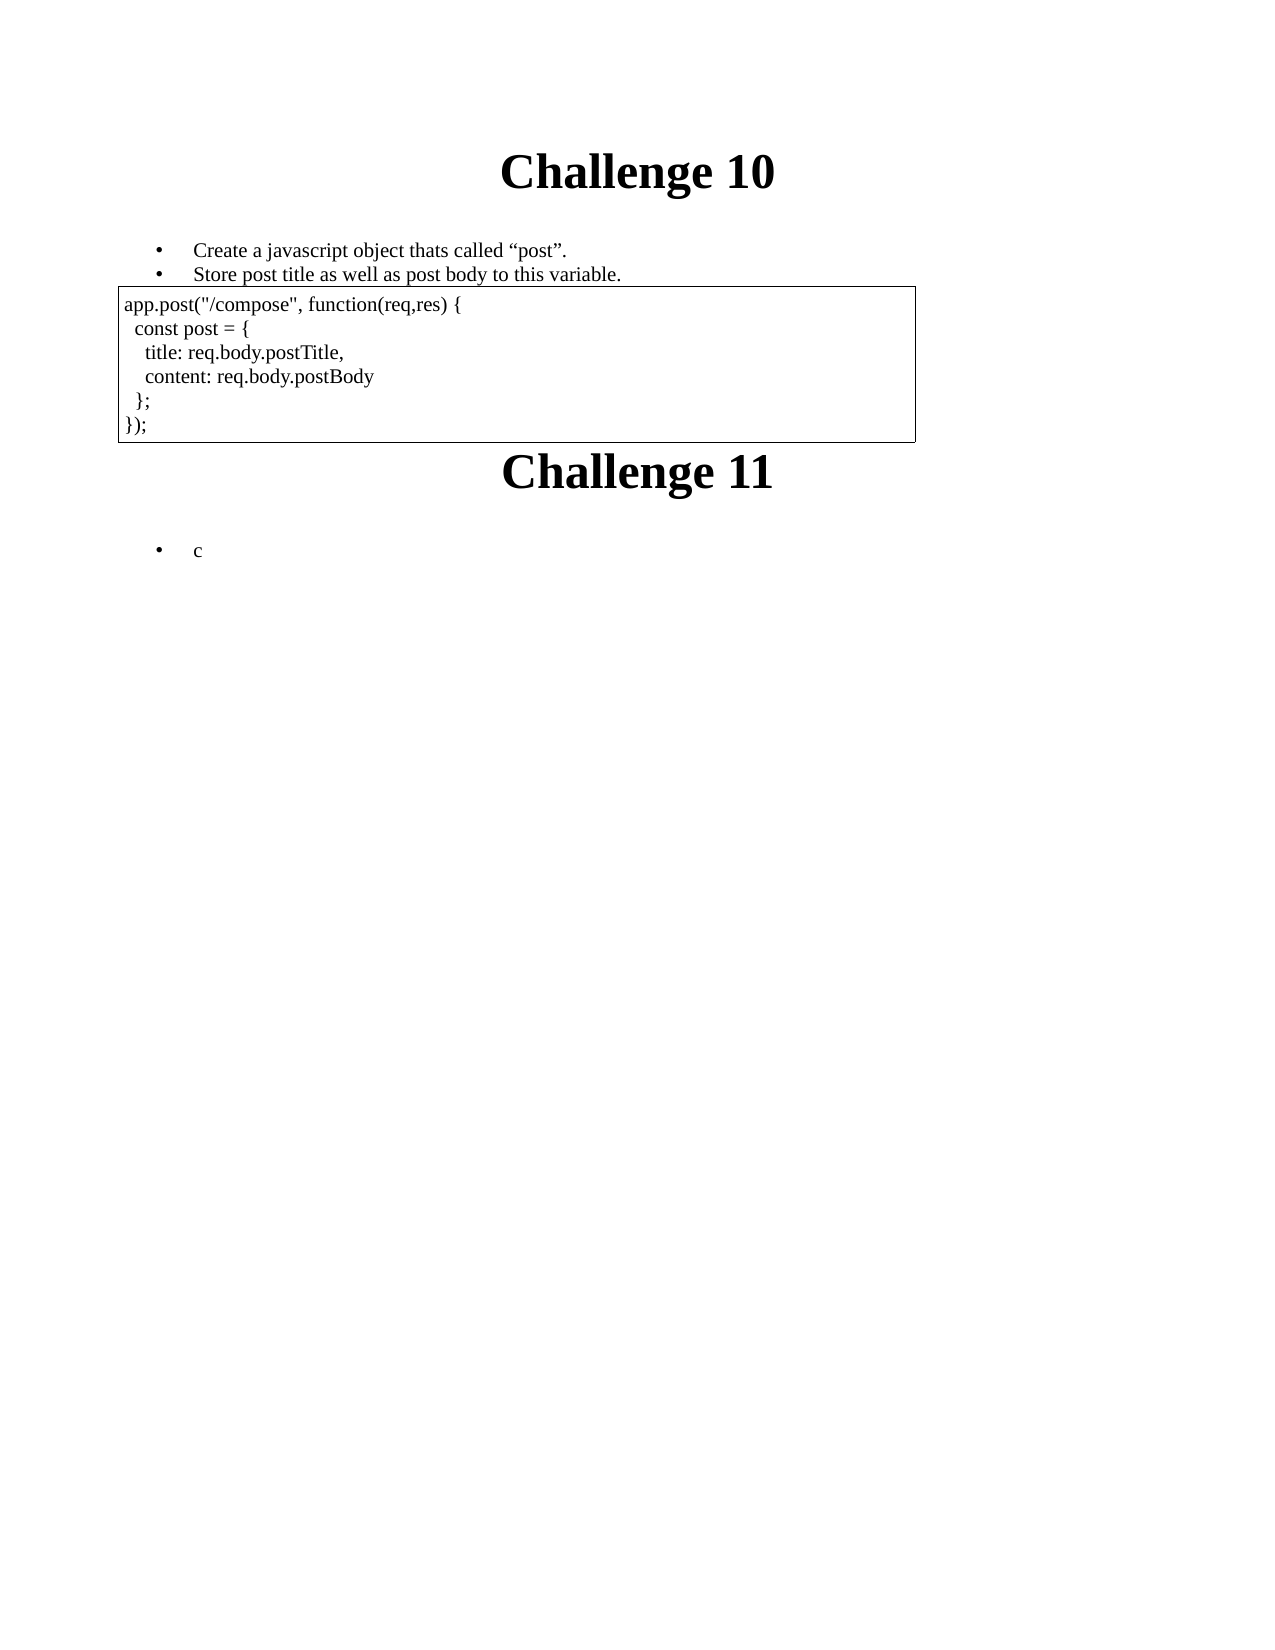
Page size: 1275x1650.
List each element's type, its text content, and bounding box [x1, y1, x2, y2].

list c [156, 538, 1157, 562]
text Challenge 11 [118, 442, 1157, 500]
list Store post title as well as post body to this variable. [156, 262, 1157, 286]
text Challenge 10 [118, 142, 1157, 200]
table_header app.post("/compose", function(req,res) { const post = { title: req.body.postTitle, content: req.body.postBody }; }); [119, 287, 915, 442]
list Create a javascript object thats called “post”. [156, 238, 1157, 262]
